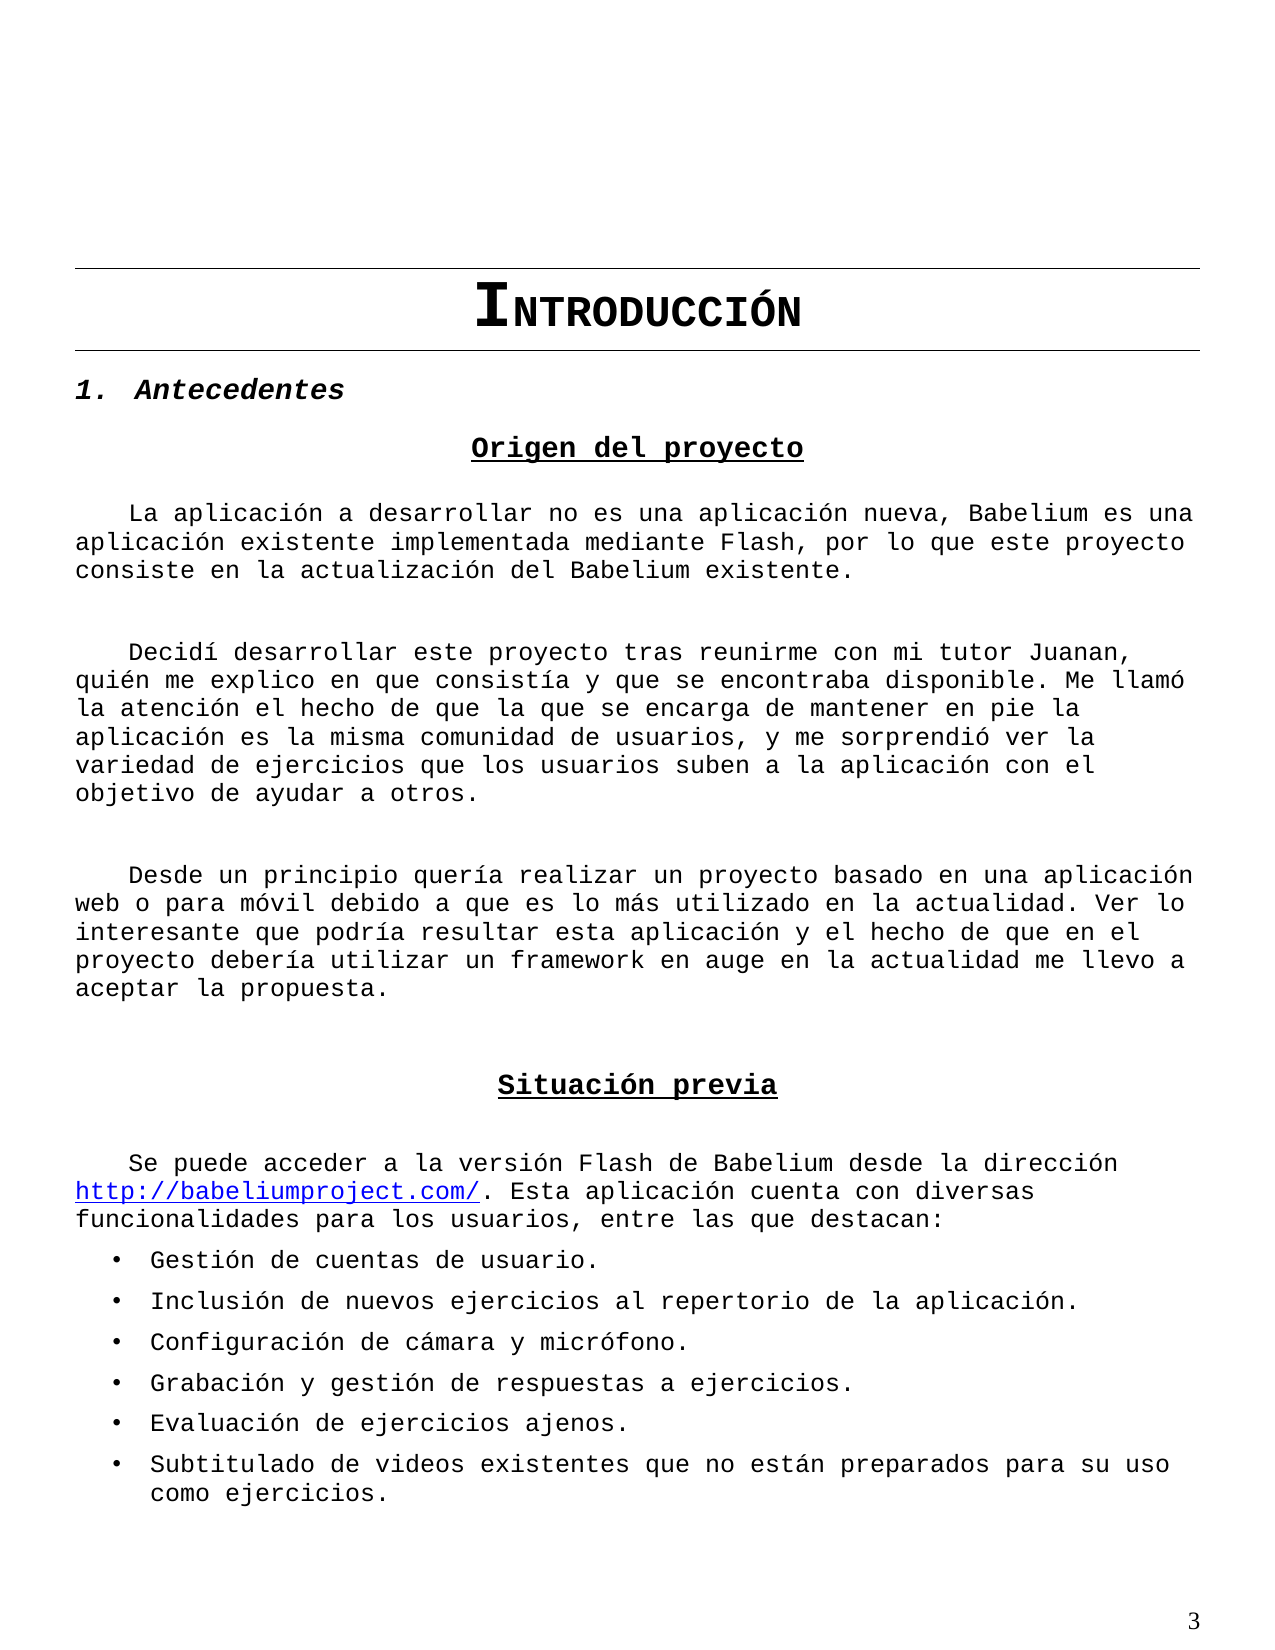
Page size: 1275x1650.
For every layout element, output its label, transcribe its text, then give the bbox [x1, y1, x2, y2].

text Desde un principio quería realizar un proyecto basado en una aplicación web o para móvil debido a que es lo más utilizado en la actualidad. Ver lo interesante que podría resultar esta aplicación y el hecho de que en el proyecto debería utilizar un framework en auge en la actualidad me llevo a aceptar la propuesta. [75, 863, 1200, 1004]
text Decidí desarrollar este proyecto tras reunirme con mi tutor Juanan, quién me explico en que consistía y que se encontraba disponible. Me llamó la atención el hecho de que la que se encarga de mantener en pie la aplicación es la misma comunidad de usuarios, y me sorprendió ver la variedad de ejercicios que los usuarios suben a la aplicación con el objetivo de ayudar a otros. [75, 639, 1200, 809]
list Configuración de cámara y micrófono. [112, 1329, 1200, 1358]
text La aplicación a desarrollar no es una aplicación nueva, Babelium es una aplicación existente implementada mediante Flash, por lo que este proyecto consiste en la actualización del Babelium existente. [75, 501, 1200, 586]
list Gestión de cuentas de usuario. [112, 1248, 1200, 1276]
text Se puede acceder a la versión Flash de Babelium desde la dirección http://babeliumproject.com/. Esta aplicación cuenta con diversas funcionalidades para los usuarios, entre las que destacan: [75, 1150, 1200, 1235]
subtitle Situación previa [75, 1070, 1200, 1103]
subtitle Origen del proyecto [75, 433, 1200, 466]
list Grabación y gestión de respuestas a ejercicios. [112, 1370, 1200, 1398]
list Evaluación de ejercicios ajenos. [112, 1411, 1200, 1439]
subtitle Introducción [75, 269, 1200, 350]
subtitle Antecedentes [75, 375, 1200, 408]
list Inclusión de nuevos ejercicios al repertorio de la aplicación. [112, 1288, 1200, 1317]
list Subtitulado de videos existentes que no están preparados para su uso como ejercicios. [112, 1452, 1200, 1508]
